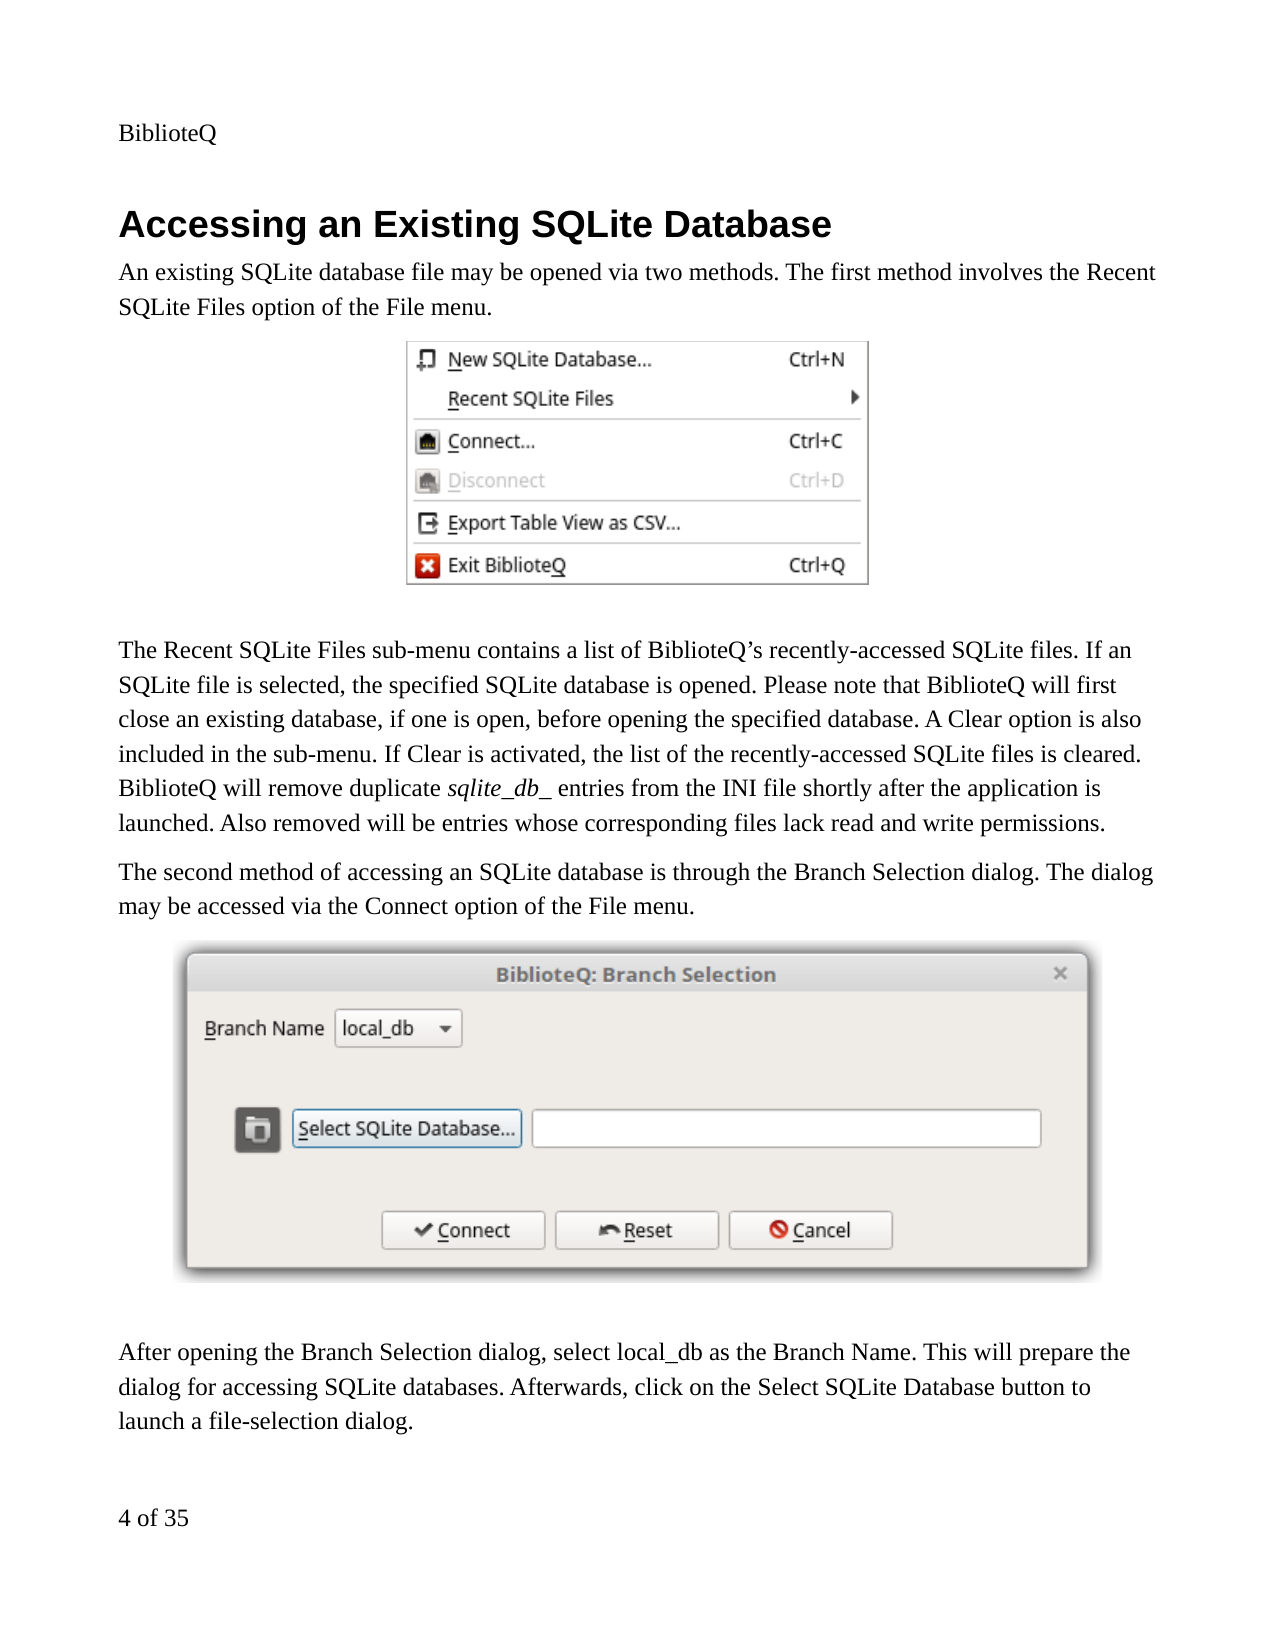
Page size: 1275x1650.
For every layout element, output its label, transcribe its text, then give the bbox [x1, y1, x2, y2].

text The second method of accessing an SQLite database is through the Branch Selection dialog. The dialog may be accessed via the Connect option of the File menu. [118, 857, 1157, 920]
text The Recent SQLite Files sub-menu contains a list of BiblioteQ’s recently-accessed SQLite files. If an SQLite file is selected, the specified SQLite database is opened. Please note that BiblioteQ will first close an existing database, if one is open, before opening the specified database. A Clear option is also included in the sub-menu. If Clear is activated, the list of the recently-accessed SQLite files is cleared. BiblioteQ will remove duplicate sqlite_db_ entries from the INI file shortly after the application is launched. Also removed will be entries whose corresponding files lack read and write permissions. [118, 635, 1157, 837]
picture [172, 940, 1103, 1283]
picture [406, 341, 869, 585]
subtitle Accessing an Existing SQLite Database [118, 201, 1157, 245]
text After opening the Branch Selection dialog, select local_db as the Branch Name. This will prepare the dialog for accessing SQLite databases. Afterwards, click on the Select SQLite Database button to launch a file-selection dialog. [118, 1337, 1157, 1435]
text An existing SQLite database file may be opened via two methods. The first method involves the Recent SQLite Files option of the File menu. [118, 257, 1157, 321]
